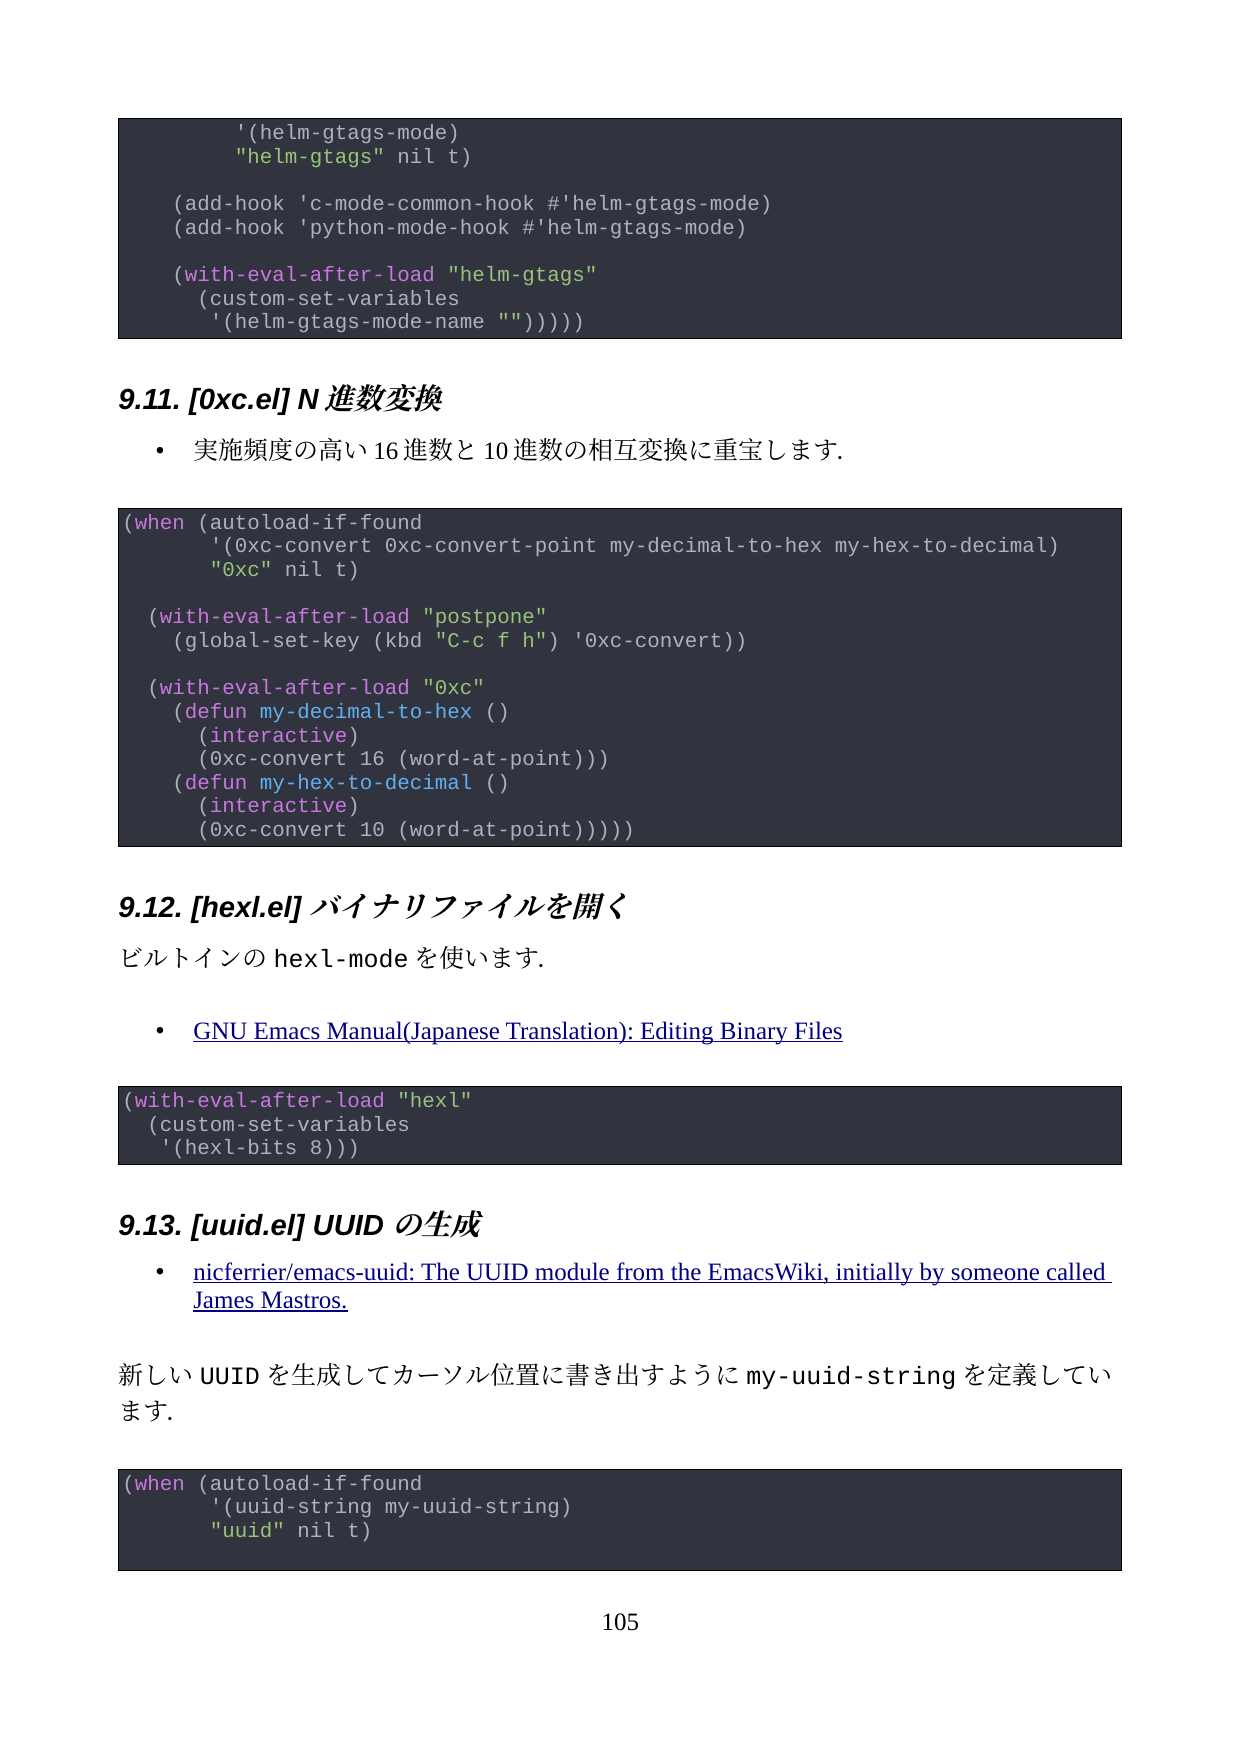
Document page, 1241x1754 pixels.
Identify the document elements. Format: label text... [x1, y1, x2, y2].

text (0xc-convert 10 (word-at-point))))) [119, 815, 1121, 846]
text '(helm-gtags-mode) [119, 119, 1121, 142]
text (interactive) [119, 721, 1121, 744]
text (defun my-decimal-to-hex () [119, 697, 1121, 721]
text '(hexl-bits 8))) [119, 1133, 1121, 1164]
text (defun my-hex-to-decimal () [119, 768, 1121, 792]
text (0xc-convert 16 (word-at-point))) [119, 744, 1121, 768]
text (when (autoload-if-found [119, 509, 1121, 531]
text '(0xc-convert 0xc-convert-point my-decimal-to-hex my-hex-to-decimal) [119, 531, 1121, 555]
text (interactive) [119, 792, 1121, 815]
text "uuid" nil t) [119, 1516, 1121, 1540]
text "helm-gtags" nil t) [119, 142, 1121, 165]
text ビルトインの hexl-mode を使います． [118, 938, 1122, 1003]
list nicferrier/emacs-uuid: The UUID module from the EmacsWiki, initially by someone called James Mastros. [156, 1257, 1122, 1343]
text (global-set-key (kbd "C-c f h") '0xc-convert)) [119, 626, 1121, 650]
subtitle [0xc.el] N進数変換 [118, 376, 1122, 418]
text '(helm-gtags-mode-name ""))))) [119, 307, 1121, 338]
text '(uuid-string my-uuid-string) [119, 1492, 1121, 1516]
text (with-eval-after-load "hexl" [119, 1087, 1121, 1110]
text (with-eval-after-load "postpone" [119, 602, 1121, 626]
text (with-eval-after-load "0xc" [119, 673, 1121, 697]
text (add-hook 'python-mode-hook #'helm-gtags-mode) [119, 213, 1121, 236]
text (custom-set-variables [119, 284, 1121, 307]
subtitle [hexl.el] バイナリファイルを開く [118, 884, 1122, 926]
subtitle [uuid.el] UUID の生成 [118, 1202, 1122, 1244]
list GNU Emacs Manual(Japanese Translation): Editing Binary Files [156, 1016, 1122, 1073]
text 新しい UUID を生成してカーソル位置に書き出すように my-uuid-string を定義しています． [118, 1355, 1122, 1456]
text (with-eval-after-load "helm-gtags" [119, 260, 1121, 284]
text (custom-set-variables [119, 1110, 1121, 1133]
text "0xc" nil t) [119, 555, 1121, 579]
text (add-hook 'c-mode-common-hook #'helm-gtags-mode) [119, 189, 1121, 213]
list 実施頻度の高い16進数と10進数の相互変換に重宝します． [156, 431, 1122, 495]
text (when (autoload-if-found [119, 1470, 1121, 1492]
